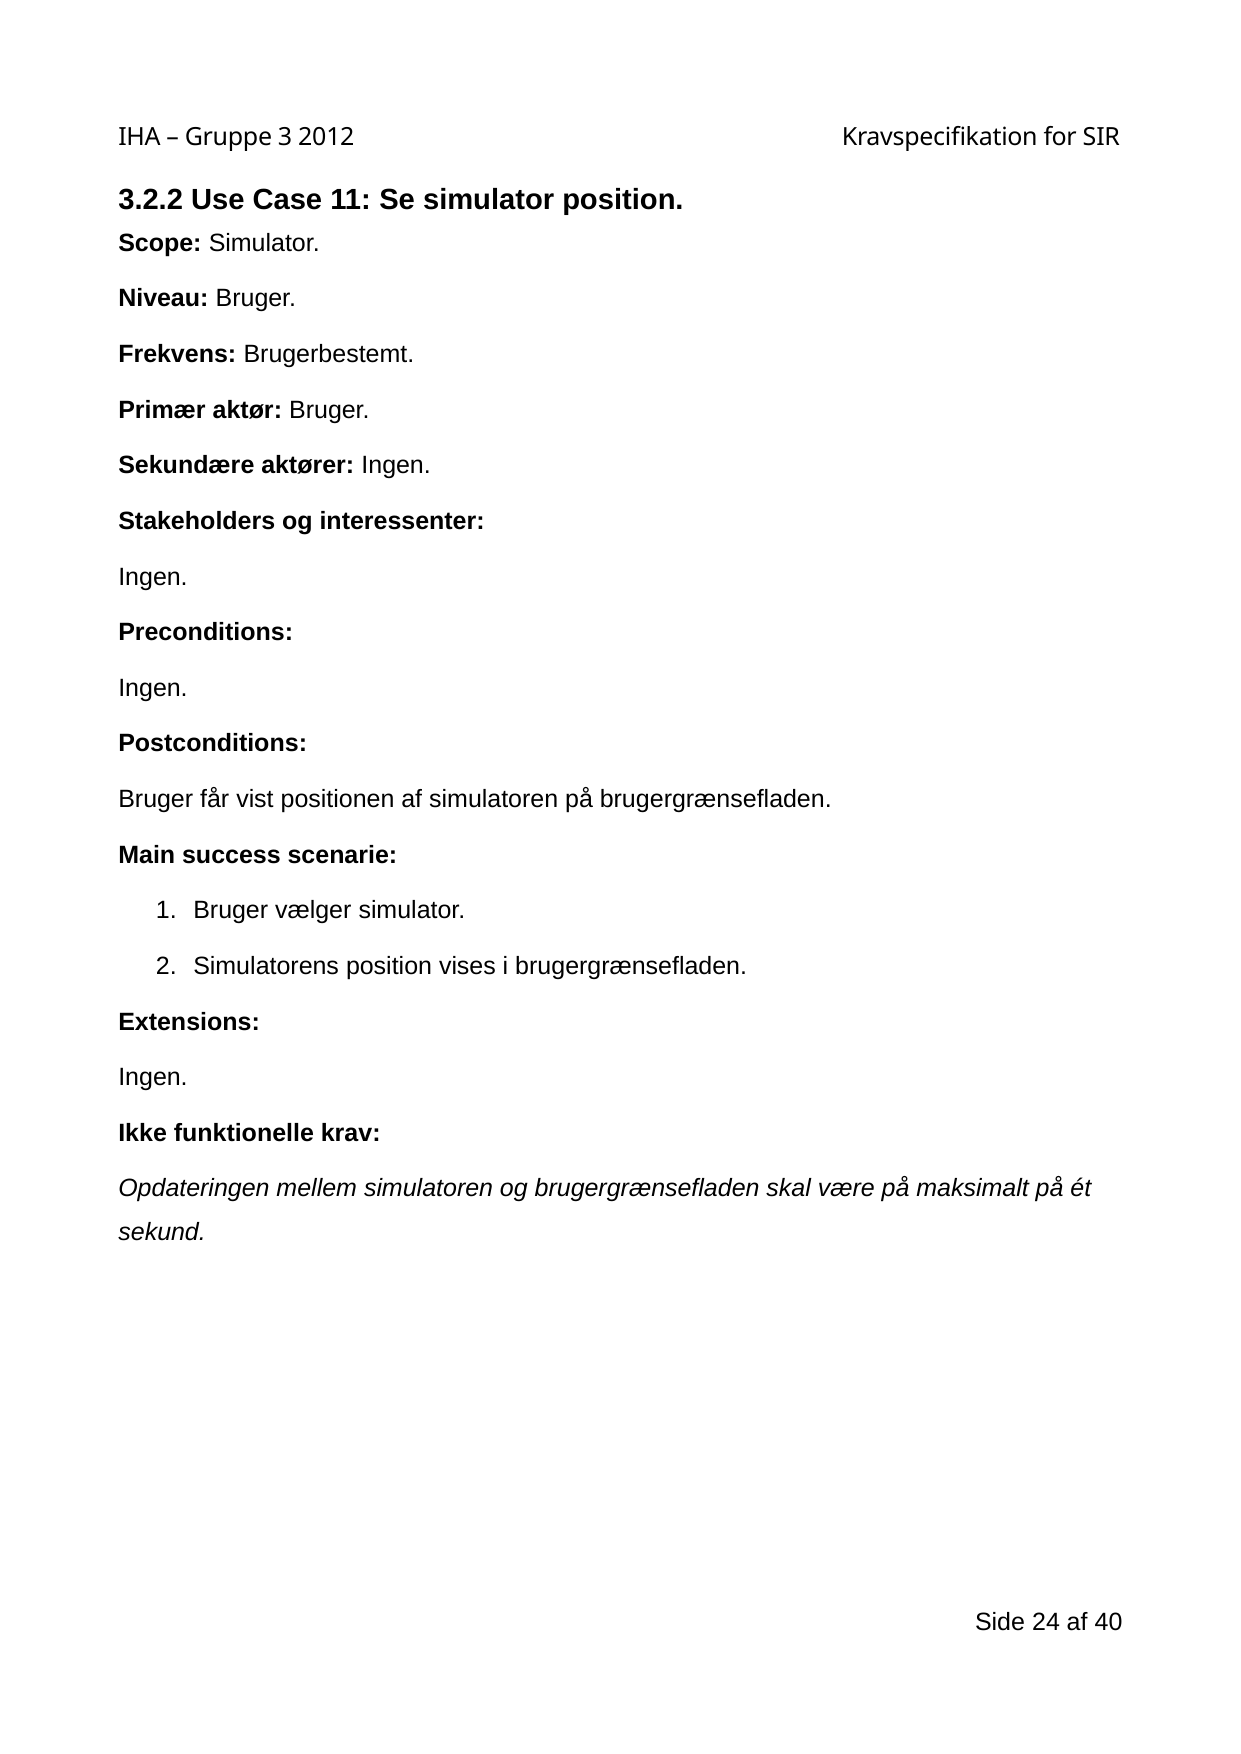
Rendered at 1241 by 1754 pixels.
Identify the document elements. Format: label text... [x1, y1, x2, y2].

subtitle 3.2.2 Use Case 11: Se simulator position. [118, 182, 1122, 215]
text Ingen. [118, 673, 1122, 701]
text Extensions: [118, 1006, 1122, 1035]
text Bruger får vist positionen af simulatoren på brugergrænsefladen. [118, 784, 1122, 813]
text Frekvens: Brugerbestemt. [118, 339, 1122, 368]
text Sekundære aktører: Ingen. [118, 450, 1122, 479]
text Niveau: Bruger. [118, 283, 1122, 312]
text Postconditions: [118, 728, 1122, 757]
text Preconditions: [118, 617, 1122, 646]
text Stakeholders og interessenter: [118, 506, 1122, 534]
text Scope: Simulator. [118, 228, 1122, 256]
list Bruger vælger simulator. [156, 895, 1122, 924]
text Ingen. [118, 1062, 1122, 1091]
text Ingen. [118, 561, 1122, 590]
list Simulatorens position vises i brugergrænsefladen. [156, 951, 1122, 979]
text Opdateringen mellem simulatoren og brugergrænsefladen skal være på maksimalt på ét sekund. [118, 1173, 1122, 1245]
text Ikke funktionelle krav: [118, 1118, 1122, 1146]
text Main success scenarie: [118, 839, 1122, 868]
text Primær aktør: Bruger. [118, 394, 1122, 423]
